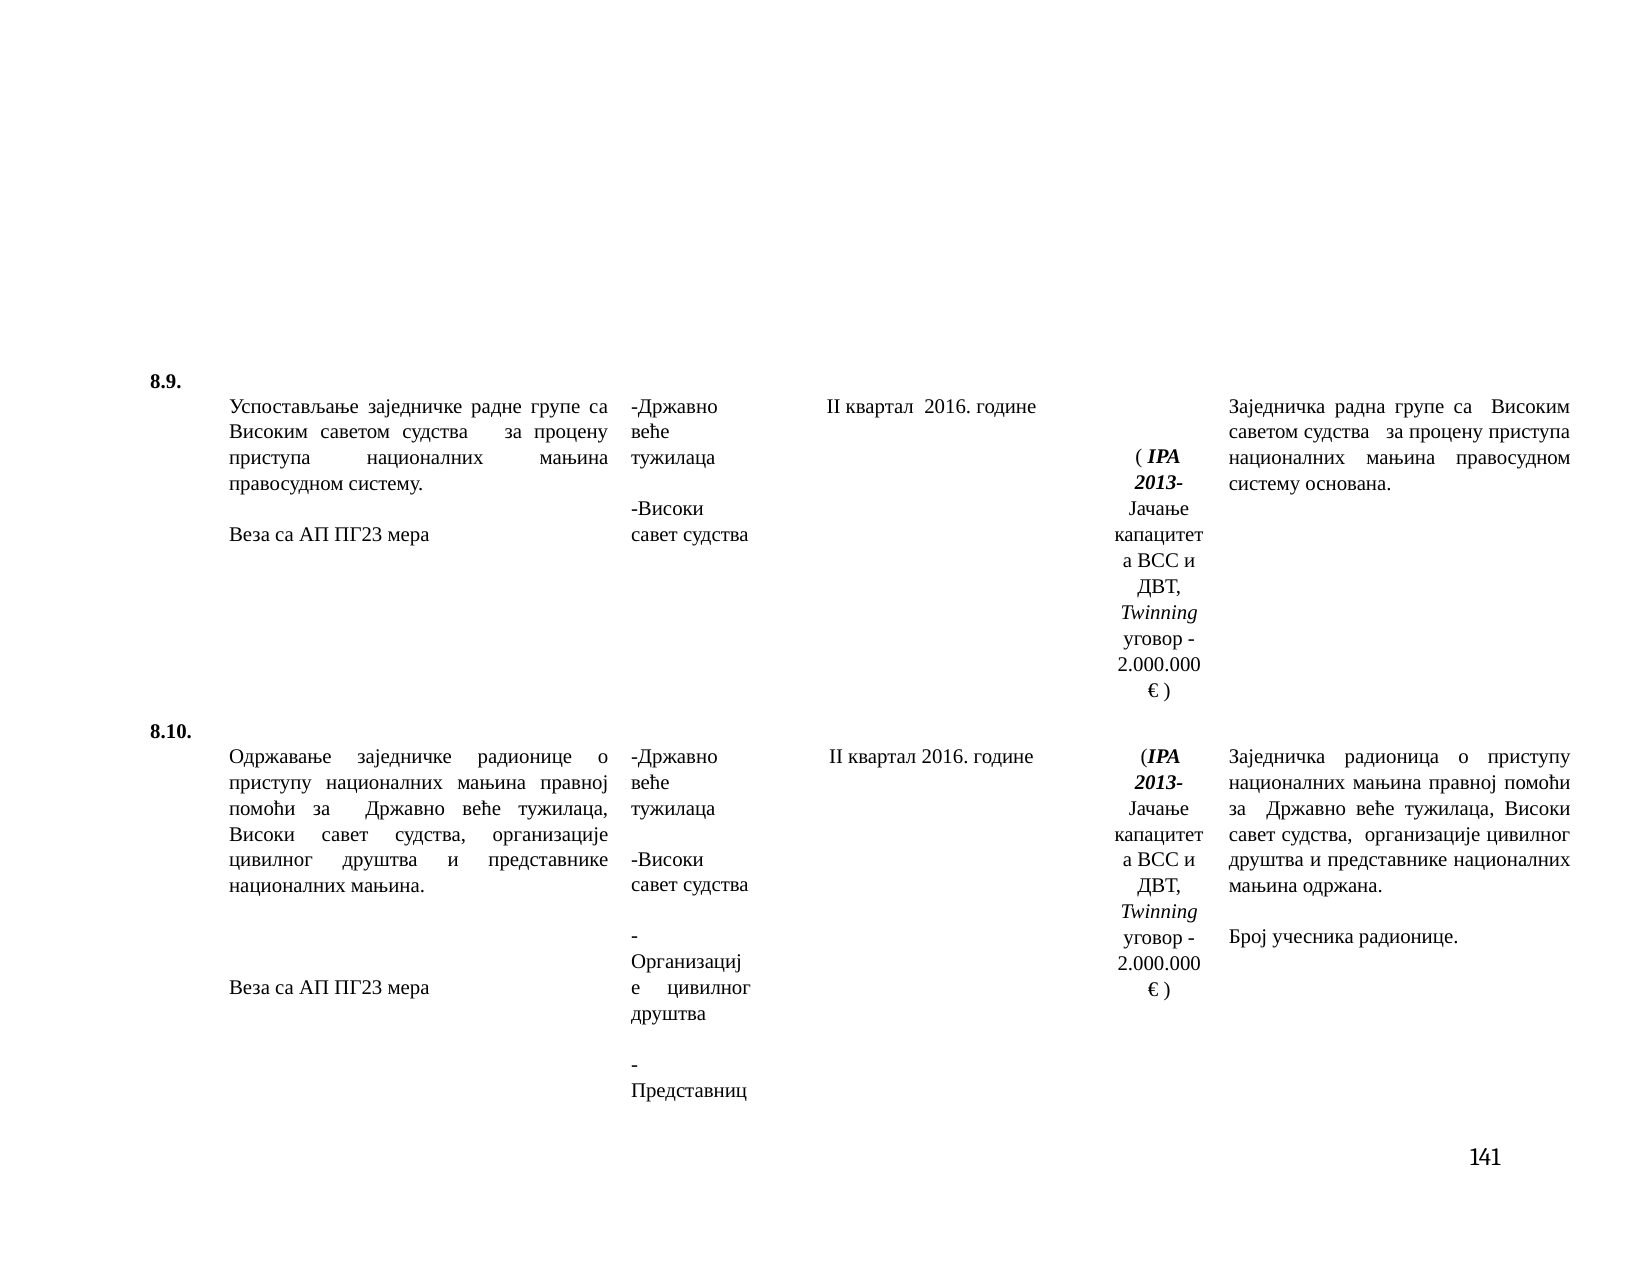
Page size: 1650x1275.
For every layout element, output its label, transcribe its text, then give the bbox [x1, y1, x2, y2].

table_cell 8.9. [139, 369, 218, 719]
table_cell (IPA 2013-Јачање капацитета ВСС и ДВТ, Twinning уговор -2.000.000 € ) [1101, 719, 1217, 1102]
table_cell II квартал 2016. године [762, 369, 1101, 719]
table_cell ( IPA 2013-Јачање капацитета ВСС и ДВТ, Twinning уговор -2.000.000 € ) [1101, 369, 1217, 719]
table_cell [1217, 150, 1582, 368]
table_cell [139, 150, 218, 368]
table_cell Успостављање заједничке радне групе са Високим саветом судства за процену приступа националних мањина правосудном систему. Веза са АП ПГ23 мера [218, 369, 619, 719]
table_cell [620, 150, 762, 368]
table_cell [762, 150, 1101, 368]
table_cell [1101, 150, 1217, 368]
table_cell Заједничка радионица о приступу националних мањина правној помоћи за Државно веће тужилаца, Високи савет судства, организације цивилног друштва и представнике националних мањина одржана. Број учесника радионице. [1217, 719, 1582, 1102]
table_cell -Државно веће тужилаца -Високи савет судства [620, 369, 762, 719]
table_cell [218, 150, 619, 368]
table_cell Заједничка радна групе са Високим саветом судства за процену приступа националних мањина правосудном систему основана. [1217, 369, 1582, 719]
table_cell II квартал 2016. године [762, 719, 1101, 1102]
table_cell 8.10. [139, 719, 218, 1102]
table_cell -Државно веће тужилаца -Високи савет судства -Организације цивилног друштва -Представниц [620, 719, 762, 1102]
table_cell Одржавање заједничке радионице о приступу националних мањина правној помоћи за Државно веће тужилаца, Високи савет судства, организације цивилног друштва и представнике националних мањина. Веза са АП ПГ23 мера [218, 719, 619, 1102]
